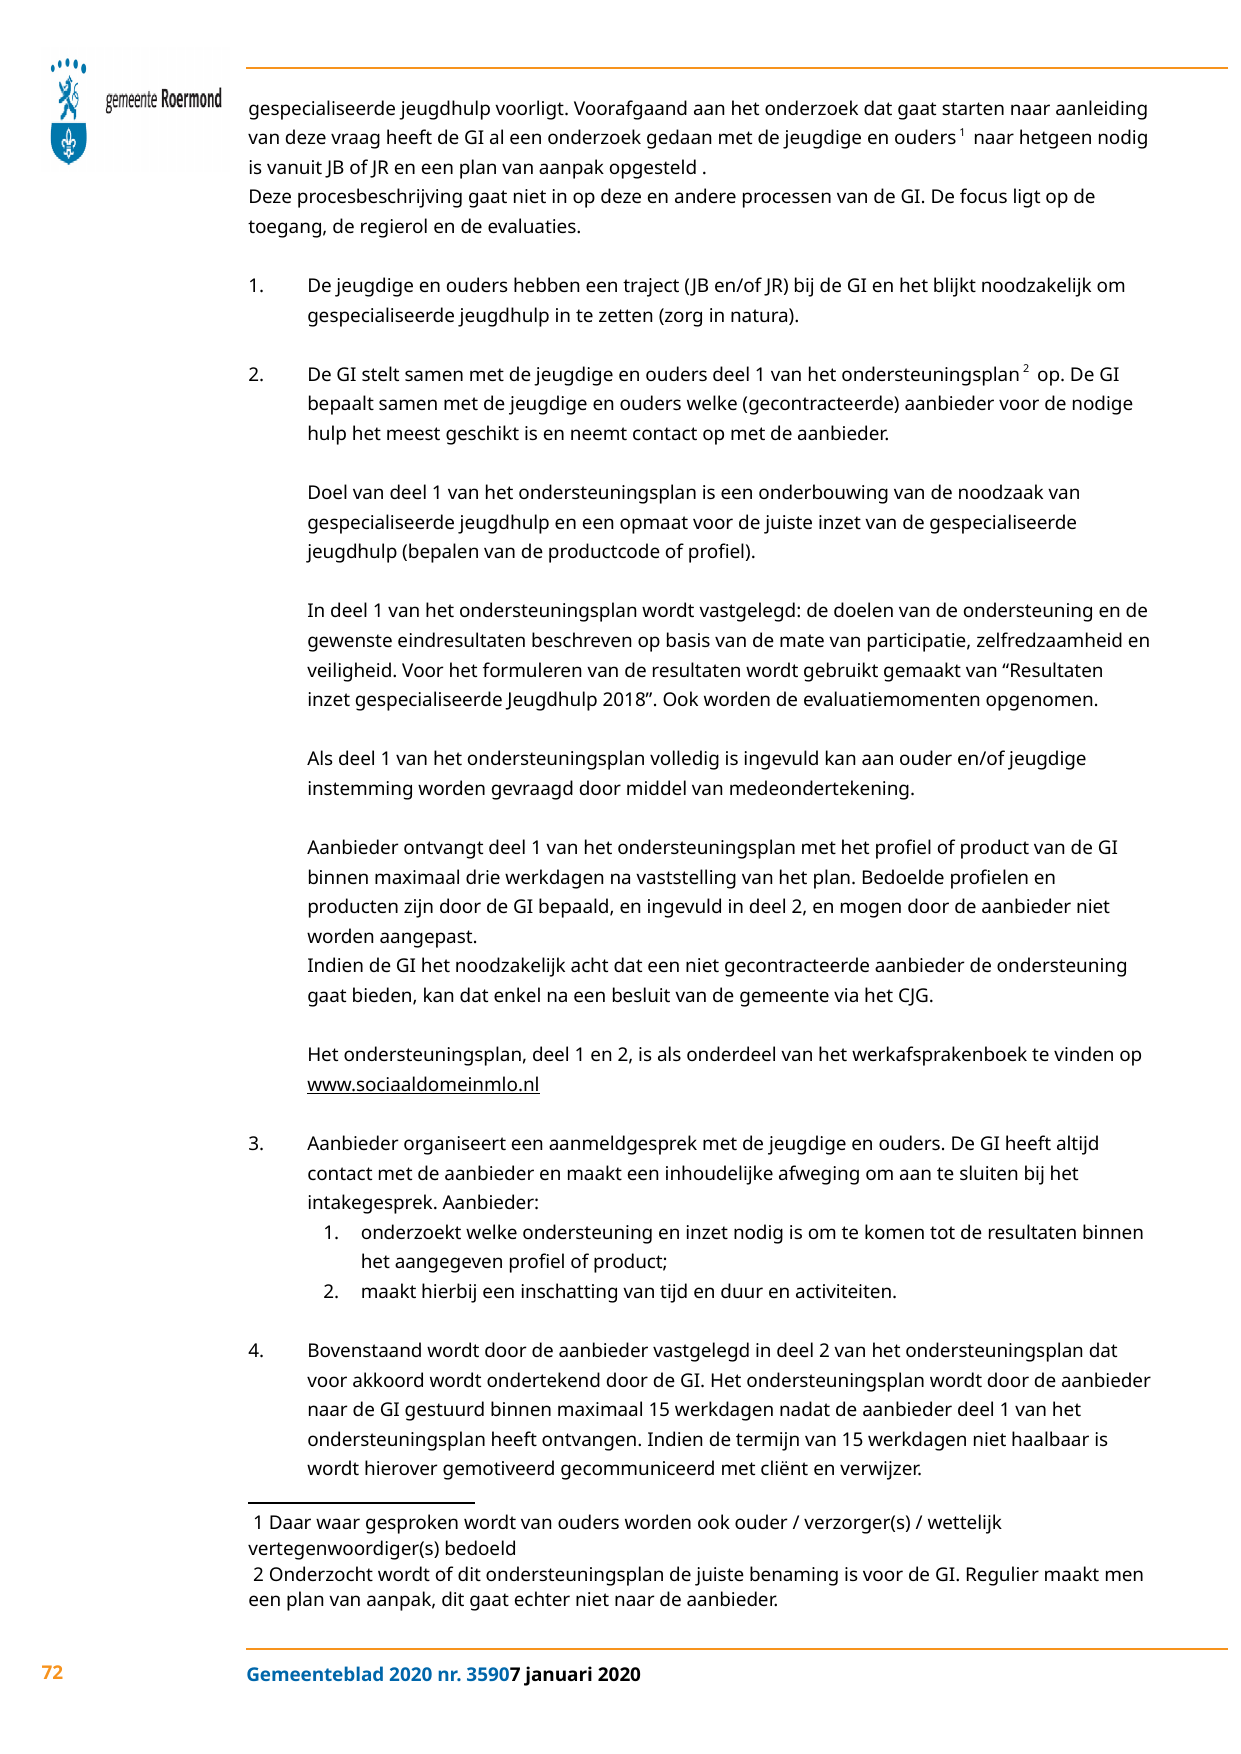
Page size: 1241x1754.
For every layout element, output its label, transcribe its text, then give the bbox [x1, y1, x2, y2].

text Deze procesbeschrijving gaat niet in op deze en andere processen van de GI. De focus ligt op de toegang, de regierol en de evaluaties. [248, 183, 1152, 239]
list Doel van deel 1 van het ondersteuningsplan is een onderbouwing van de noodzaak van gespecialiseerde jeugdhulp en een opmaat voor de juiste inzet van de gespecialiseerde jeugdhulp (bepalen van de productcode of profiel). [248, 479, 1152, 564]
list Aanbieder ontvangt deel 1 van het ondersteuningsplan met het profiel of product van de GI binnen maximaal drie werkdagen na vaststelling van het plan. Bedoelde profielen en producten zijn door de GI bepaald, en ingevuld in deel 2, en mogen door de aanbieder niet worden aangepast. [248, 834, 1152, 949]
list Onderzocht wordt of dit ondersteuningsplan de juiste benaming is voor de GI. Regulier maakt men een plan van aanpak, dit gaat echter niet naar de aanbieder. [248, 1561, 1152, 1612]
list onderzoekt welke ondersteuning en inzet nodig is om te komen tot de resultaten binnen het aangegeven profiel of product; [323, 1219, 1152, 1274]
list maakt hierbij een inschatting van tijd en duur en activiteiten. [323, 1278, 1152, 1304]
list Als deel 1 van het ondersteuningsplan volledig is ingevuld kan aan ouder en/of jeugdige instemming worden gevraagd door middel van medeondertekening. [248, 746, 1152, 801]
text Daar waar gesproken wordt van ouders worden ook ouder / verzorger(s) / wettelijk vertegenwoordiger(s) bedoeld [248, 1509, 1152, 1561]
list Indien de GI het noodzakelijk acht dat een niet gecontracteerde aanbieder de ondersteuning gaat bieden, kan dat enkel na een besluit van de gemeente via het CJG. [248, 953, 1152, 1008]
list Aanbieder organiseert een aanmeldgesprek met de jeugdige en ouders. De GI heeft altijd contact met de aanbieder en maakt een inhoudelijke afweging om aan te sluiten bij het intakegesprek. Aanbieder: [248, 1130, 1152, 1215]
list In deel 1 van het ondersteuningsplan wordt vastgelegd: de doelen van de ondersteuning en de gewenste eindresultaten beschreven op basis van de mate van participatie, zelfredzaamheid en veiligheid. Voor het formuleren van de resultaten wordt gebruikt gemaakt van “Resultaten inzet gespecialiseerde Jeugdhulp 2018”. Ook worden de evaluatiemomenten opgenomen. [248, 598, 1152, 712]
list Bovenstaand wordt door de aanbieder vastgelegd in deel 2 van het ondersteuningsplan dat voor akkoord wordt ondertekend door de GI. Het ondersteuningsplan wordt door de aanbieder naar de GI gestuurd binnen maximaal 15 werkdagen nadat de aanbieder deel 1 van het ondersteuningsplan heeft ontvangen. Indien de termijn van 15 werkdagen niet haalbaar is wordt hierover gemotiveerd gecommuniceerd met cliënt en verwijzer. [248, 1337, 1152, 1481]
list Het ondersteuningsplan, deel 1 en 2, is als onderdeel van het werkafsprakenboek te vinden op www.sociaaldomeinmlo.nl [248, 1041, 1152, 1097]
picture [41, 47, 231, 172]
text gespecialiseerde jeugdhulp voorligt. Voorafgaand aan het onderzoek dat gaat starten naar aanleiding van deze vraag heeft de GI al een onderzoek gedaan met de jeugdige en ouders naar hetgeen nodig is vanuit JB of JR en een plan van aanpak opgesteld . [248, 95, 1152, 180]
list De jeugdige en ouders hebben een traject (JB en/of JR) bij de GI en het blijkt noodzakelijk om gespecialiseerde jeugdhulp in te zetten (zorg in natura). [248, 272, 1152, 328]
list De GI stelt samen met de jeugdige en ouders deel 1 van het ondersteuningsplan op. De GI bepaalt samen met de jeugdige en ouders welke (gecontracteerde) aanbieder voor de nodige hulp het meest geschikt is en neemt contact op met de aanbieder. [248, 361, 1152, 446]
